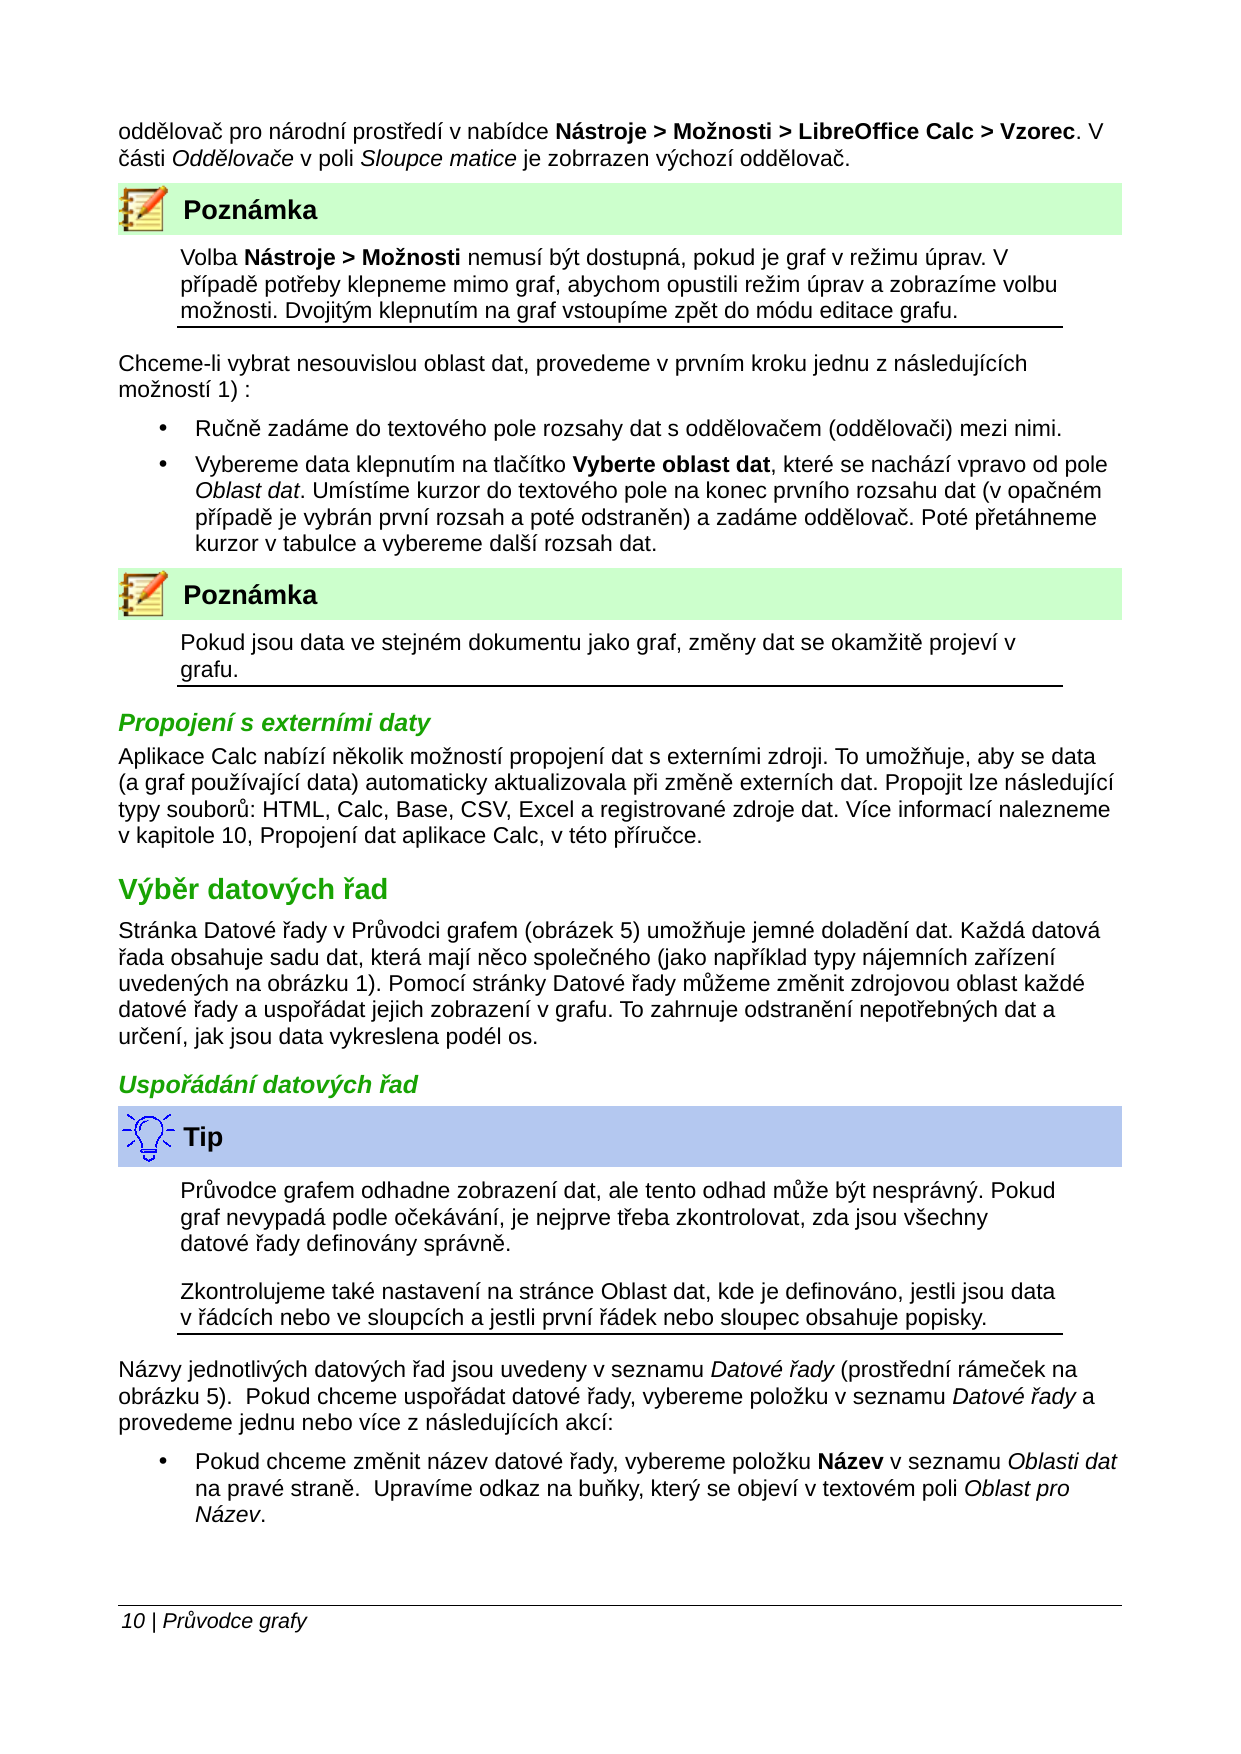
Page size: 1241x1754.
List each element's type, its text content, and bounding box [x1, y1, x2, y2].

list Ručně zadáme do textového pole rozsahy dat s oddělovačem (oddělovači) mezi nimi. [156, 415, 1122, 442]
list Vybereme data klepnutím na tlačítko Vyberte oblast dat, které se nachází vpravo od pole Oblast dat. Umístíme kurzor do textového pole na konec prvního rozsahu dat (v opačném případě je vybrán první rozsah a poté odstraněn) a zadáme oddělovač. Poté přetáhneme kurzor v tabulce a vybereme další rozsah dat. [156, 451, 1122, 556]
text oddělovač pro národní prostředí v nabídce Nástroje > Možnosti > LibreOffice Calc > Vzorec. V části Oddělovače v poli Sloupce matice je zobrrazen výchozí oddělovač. [118, 118, 1122, 171]
subtitle Poznámka [118, 183, 1122, 235]
subtitle Propojení s externími daty [118, 708, 1122, 737]
text Názvy jednotlivých datových řad jsou uvedeny v seznamu Datové řady (prostřední rámeček na obrázku 5). Pokud chceme uspořádat datové řady, vybereme položku v seznamu Datové řady a provedeme jednu nebo více z následujících akcí: [118, 1356, 1122, 1436]
picture [119, 1106, 179, 1166]
text Chceme-li vybrat nesouvislou oblast dat, provedeme v prvním kroku jednu z následujících možností : [118, 349, 1122, 402]
picture [119, 184, 170, 235]
text Průvodce grafem odhadne zobrazení dat, ale tento odhad může být nesprávný. Pokud graf nevypadá podle očekávání, je nejprve třeba zkontrolovat, zda jsou všechny datové řady definovány správně. [177, 1174, 1063, 1257]
text Volba Nástroje > Možnosti nemusí být dostupná, pokud je graf v režimu úprav. V případě potřeby klepneme mimo graf, abychom opustili režim úprav a zobrazíme volbu možnosti. Dvojitým klepnutím na graf vstoupíme zpět do módu editace grafu. [177, 241, 1063, 326]
text Aplikace Calc nabízí několik možností propojení dat s externími zdroji. To umožňuje, aby se data (a graf používající data) automaticky aktualizovala při změně externích dat. Propojit lze následující typy souborů: HTML, Calc, Base, CSV, Excel a registrované zdroje dat. Více informací nalezneme v kapitole 10, Propojení dat aplikace Calc, v této příručce. [118, 743, 1122, 848]
picture [119, 569, 170, 620]
list Pokud chceme změnit název datové řady, vybereme položku Název v seznamu Oblasti dat na pravé straně. Upravíme odkaz na buňky, který se objeví v textovém poli Oblast pro Název. [156, 1448, 1122, 1528]
text Pokud jsou data ve stejném dokumentu jako graf, změny dat se okamžitě projeví v grafu. [177, 626, 1063, 685]
subtitle Tip [118, 1106, 1122, 1167]
subtitle Výběr datových řad [118, 872, 1122, 905]
subtitle Poznámka [118, 568, 1122, 620]
text Zkontrolujeme také nastavení na stránce Oblast dat, kde je definováno, jestli jsou data v řádcích nebo ve sloupcích a jestli první řádek nebo sloupec obsahuje popisky. [177, 1274, 1063, 1333]
subtitle Uspořádání datových řad [118, 1069, 1122, 1098]
text Stránka Datové řady v Průvodci grafem (obrázek 5) umožňuje jemné doladění dat. Každá datová řada obsahuje sadu dat, která mají něco společného (jako například typy nájemních zařízení uvedených na obrázku 1). Pomocí stránky Datové řady můžeme změnit zdrojovou oblast každé datové řady a uspořádat jejich zobrazení v grafu. To zahrnuje odstranění nepotřebných dat a určení, jak jsou data vykreslena podél os. [118, 917, 1122, 1049]
